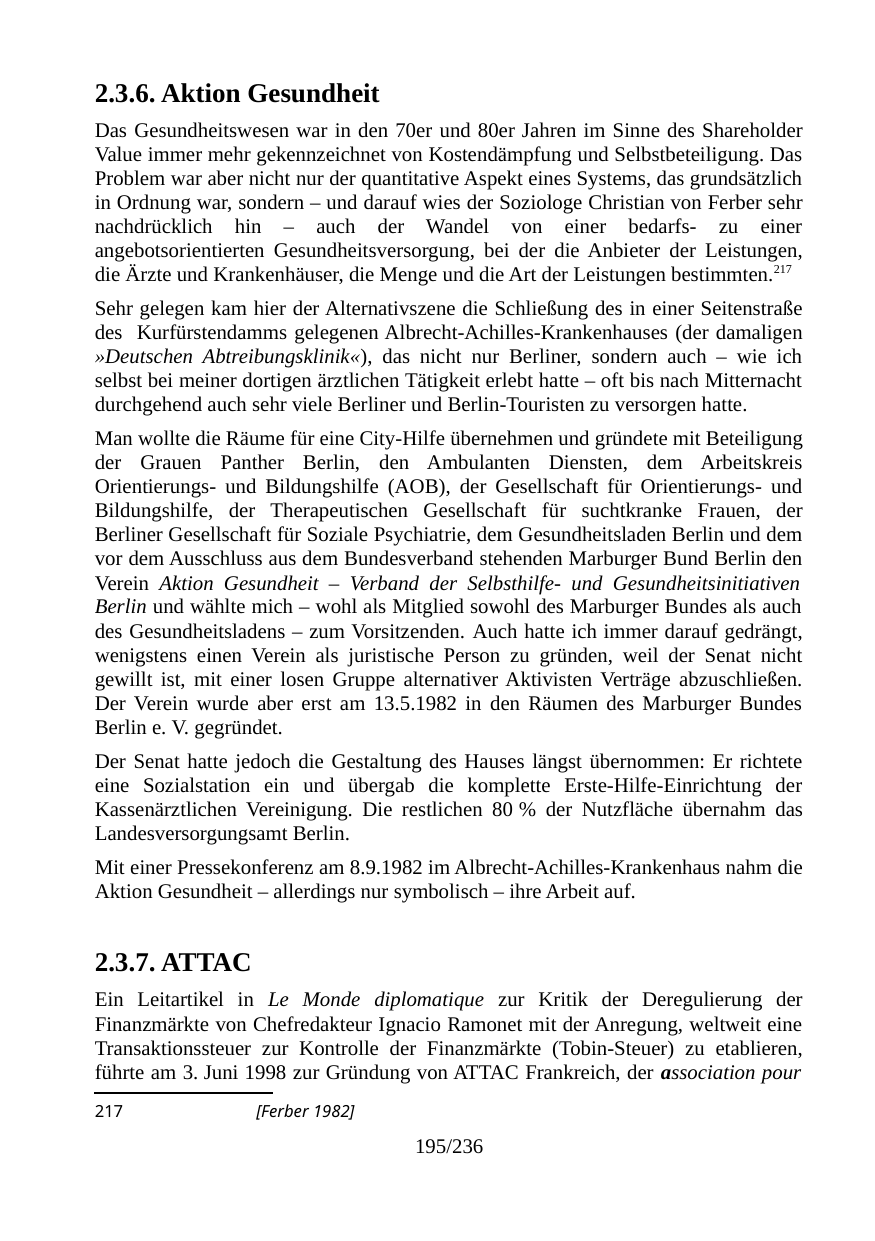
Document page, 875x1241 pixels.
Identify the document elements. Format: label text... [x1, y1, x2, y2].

text [Ferber 1982] [94, 1099, 803, 1122]
text Mit einer Pressekonferenz am 8.9.1982 im Albrecht-Achilles-Krankenhaus nahm die Aktion Gesundheit – allerdings nur symbolisch – ihre Arbeit auf. [94, 855, 803, 903]
text Ein Leitartikel in Le Monde diplomatique zur Kritik der Deregulierung der Finanzmärkte von Chefredakteur Ignacio Ramonet mit der Anregung, weltweit eine Transaktionssteuer zur Kontrolle der Finanzmärkte (Tobin-Steuer) zu etablieren, führte am 3. Juni 1998 zur Gründung von ATTAC Frankreich, der association pour [94, 987, 803, 1084]
text 2.3.7. ATTAC [94, 946, 803, 978]
text Der Senat hatte jedoch die Gestaltung des Hauses längst übernommen: Er richtete eine Sozialstation ein und übergab die komplette Erste-Hilfe-Einrichtung der Kassenärztlichen Vereinigung. Die restlichen 80 % der Nutzfläche übernahm das Landesversorgungsamt Berlin. [94, 749, 803, 845]
text Man wollte die Räume für eine City-Hilfe übernehmen und gründete mit Beteiligung der Grauen Panther Berlin, den Ambulanten Diensten, dem Arbeitskreis Orientierungs- und Bildungshilfe (AOB), der Gesellschaft für Orientierungs- und Bildungshilfe, der Therapeutischen Gesellschaft für suchtkranke Frauen, der Berliner Gesellschaft für Soziale Psychiatrie, dem Gesundheitsladen Berlin und dem vor dem Ausschluss aus dem Bundesverband stehenden Marburger Bund Berlin den Verein Aktion Gesundheit – Verband der Selbsthilfe- und Gesundheitsinitiativen Berlin und wählte mich – wohl als Mitglied sowohl des Marburger Bundes als auch des Gesundheitsladens – zum Vorsitzenden. Auch hatte ich immer darauf gedrängt, wenigstens einen Verein als juristische Person zu gründen, weil der Senat nicht gewillt ist, mit einer losen Gruppe alternativer Aktivisten Verträge abzuschließen. Der Verein wurde aber erst am 13.5.1982 in den Räumen des Marburger Bundes Berlin e. V. gegründet. [94, 426, 803, 739]
text 2.3.6. Aktion Gesundheit [94, 77, 803, 108]
text Sehr gelegen kam hier der Alternativszene die Schließung des in einer Seitenstraße des Kurfürstendamms gelegenen Albrecht-Achilles-Krankenhauses (der damaligen »Deutschen Abtreibungsklinik«), das nicht nur Berliner, sondern auch – wie ich selbst bei meiner dortigen ärztlichen Tätigkeit erlebt hatte – oft bis nach Mitternacht durchgehend auch sehr viele Berliner und Berlin-Touristen zu versorgen hatte. [94, 296, 803, 416]
text Das Gesundheitswesen war in den 70er und 80er Jahren im Sinne des Shareholder Value immer mehr gekennzeichnet von Kostendämpfung und Selbstbeteiligung. Das Problem war aber nicht nur der quantitative Aspekt eines Systems, das grundsätzlich in Ordnung war, sondern – und darauf wies der Soziologe Christian von Ferber sehr nachdrücklich hin – auch der Wandel von einer bedarfs- zu einer angebotsorientierten Gesundheitsversorgung, bei der die Anbieter der Leistungen, die Ärzte und Krankenhäuser, die Menge und die Art der Leistungen bestimmten. [94, 118, 803, 286]
